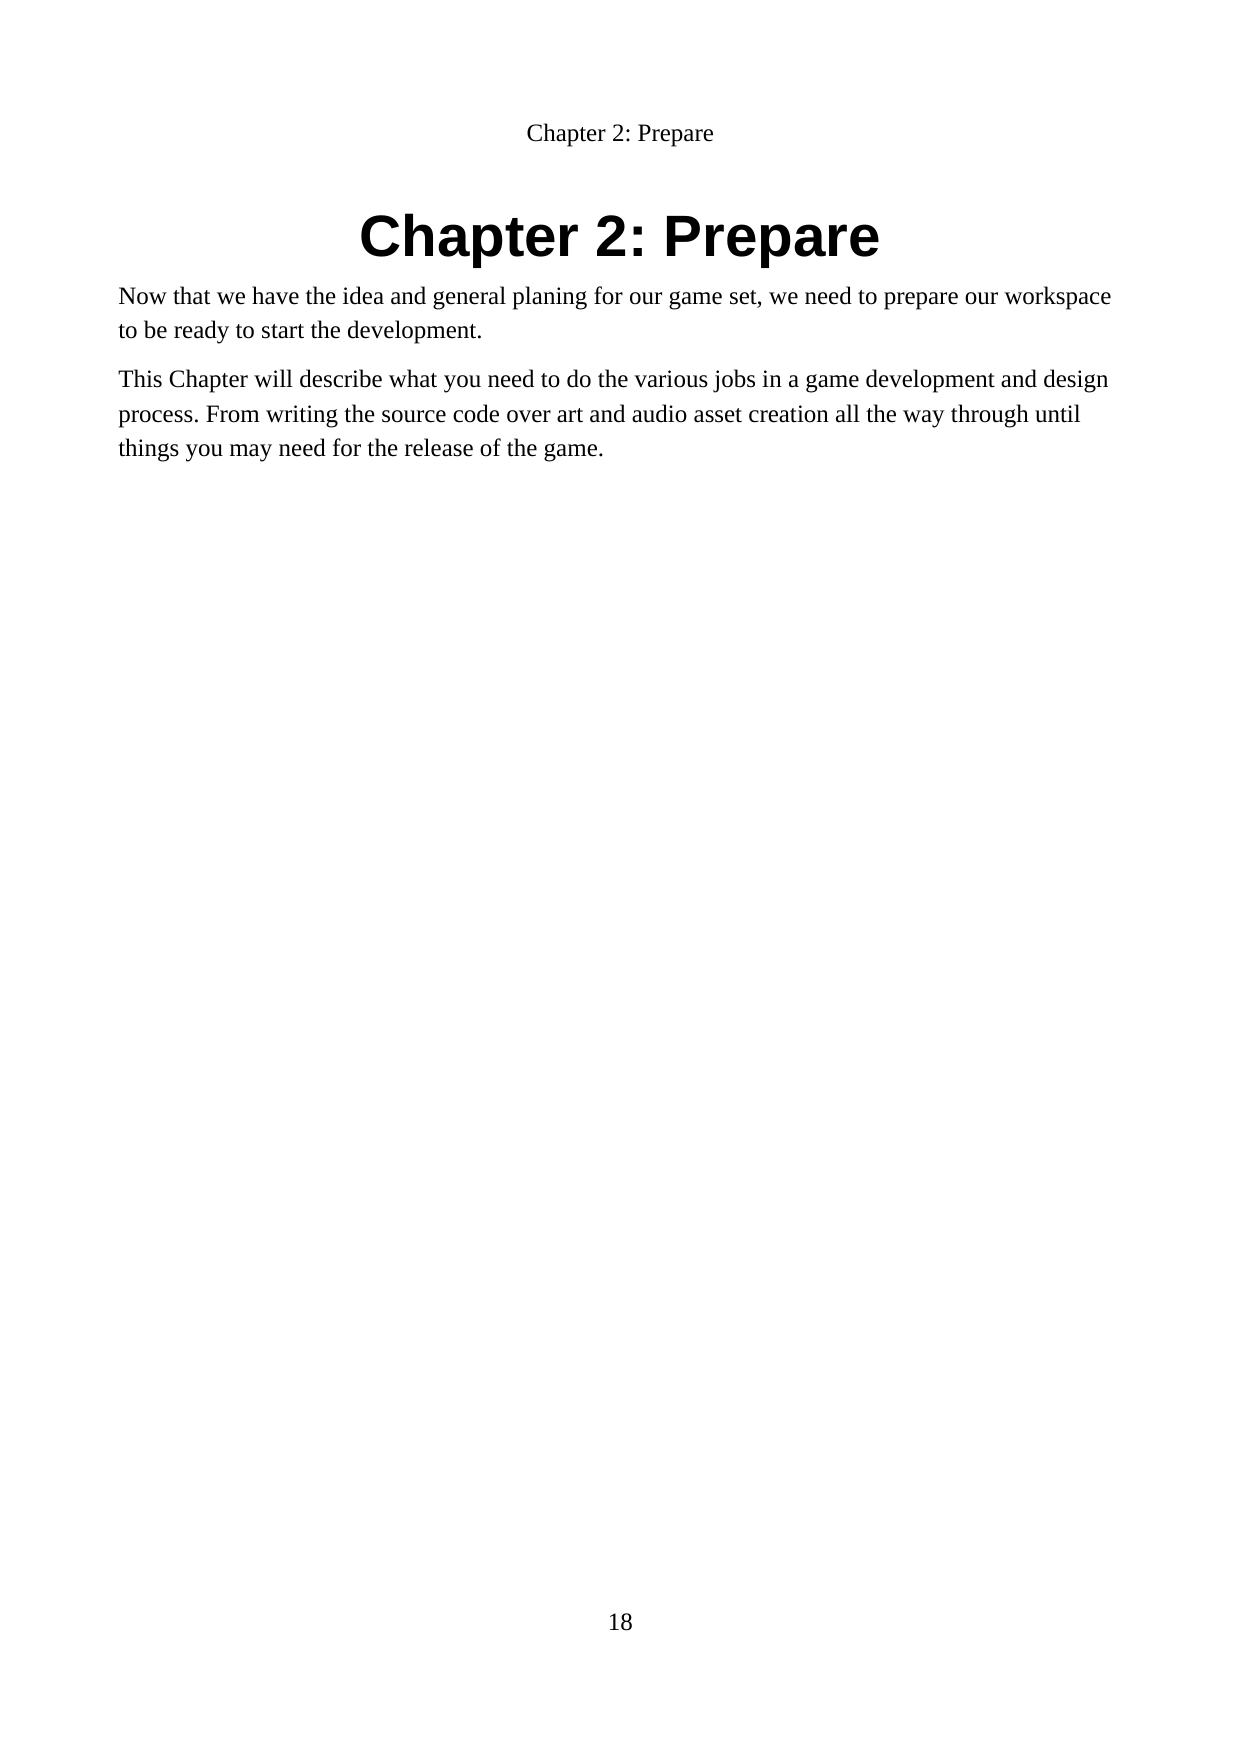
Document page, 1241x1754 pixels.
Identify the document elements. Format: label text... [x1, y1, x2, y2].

text Now that we have the idea and general planing for our game set, we need to prepare our workspace to be ready to start the development. [118, 281, 1122, 344]
subtitle Chapter 2: Prepare [118, 201, 1122, 268]
text This Chapter will describe what you need to do the various jobs in a game development and design process. From writing the source code over art and audio asset creation all the way through until things you may need for the release of the game. [118, 364, 1122, 462]
